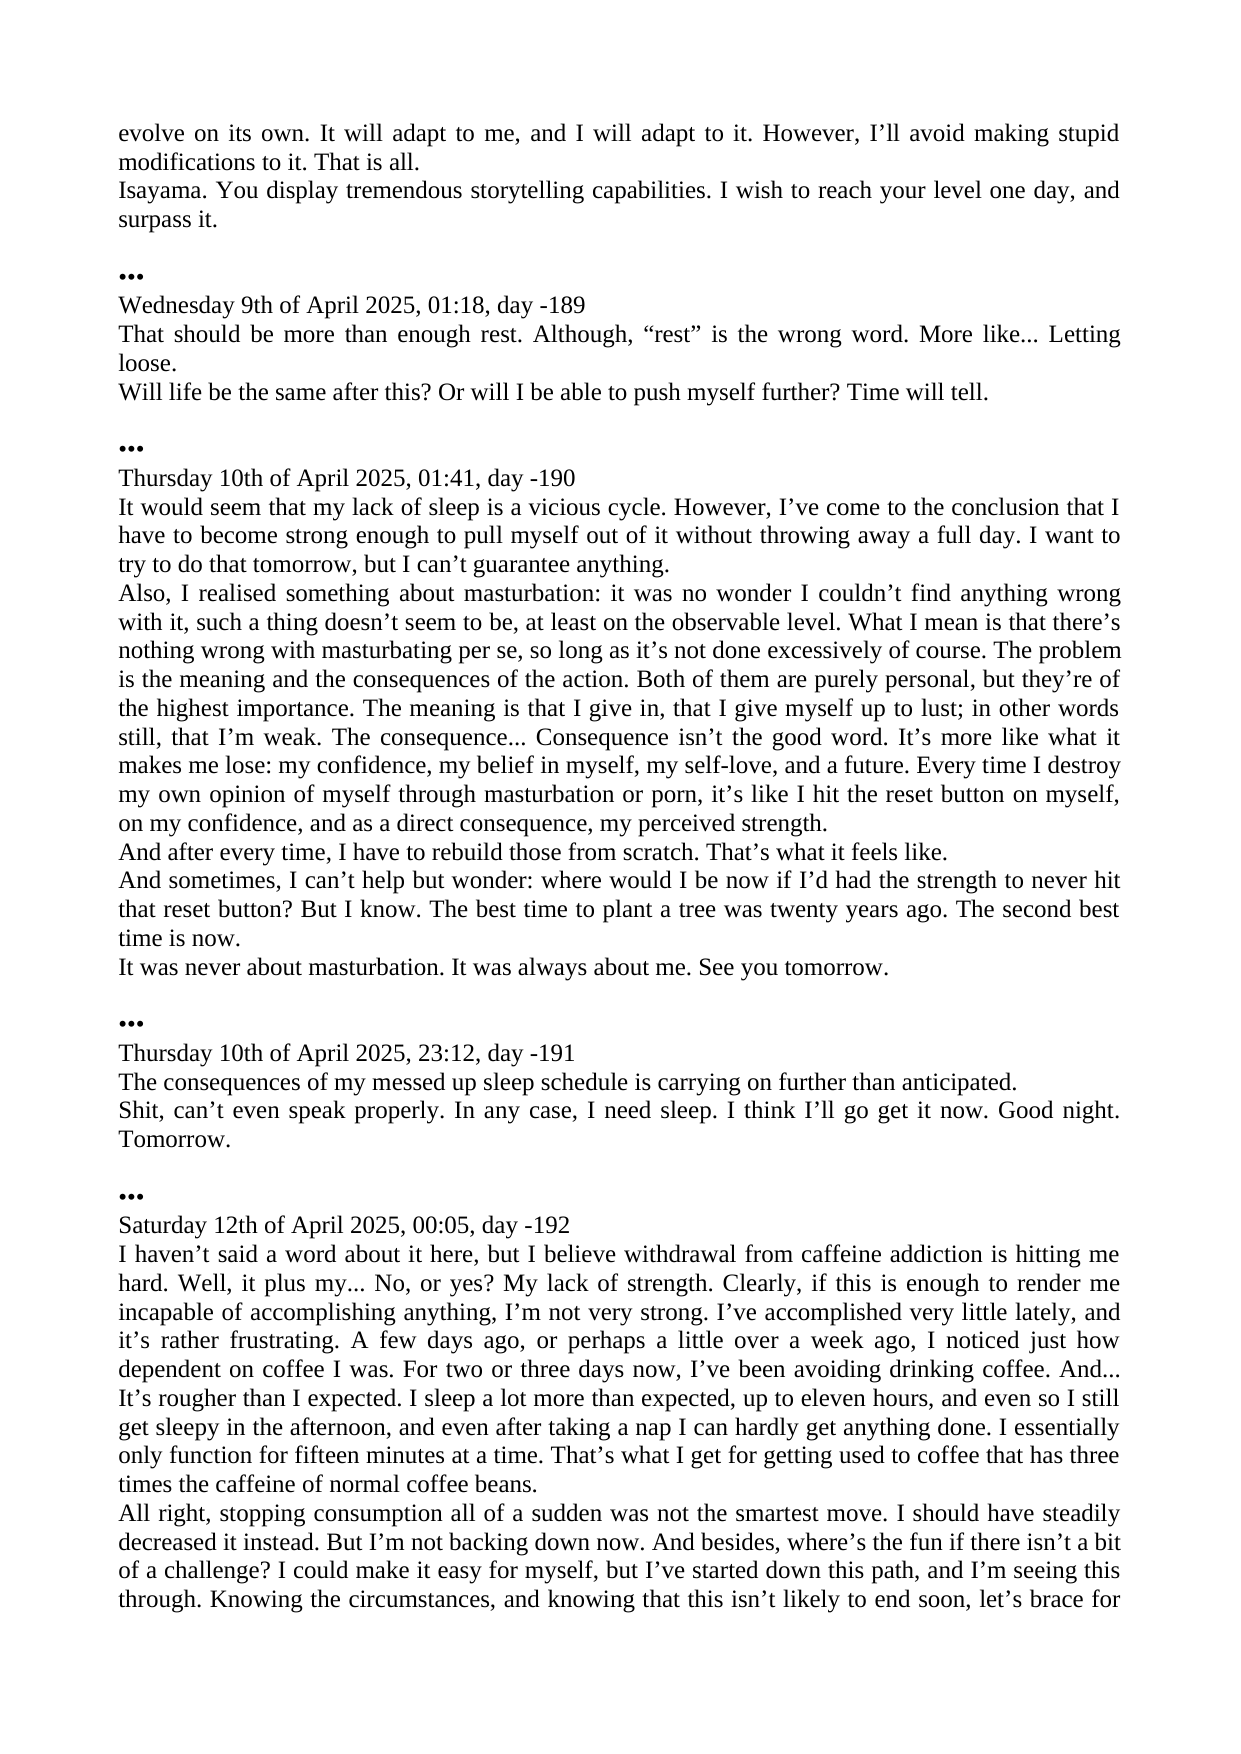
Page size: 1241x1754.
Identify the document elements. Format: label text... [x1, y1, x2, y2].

text I haven’t said a word about it here, but I believe withdrawal from caffeine addiction is hitting me hard. Well, it plus my... No, or yes? My lack of strength. Clearly, if this is enough to render me incapable of accomplishing anything, I’m not very strong. I’ve accomplished very little lately, and it’s rather frustrating. A few days ago, or perhaps a little over a week ago, I noticed just how dependent on coffee I was. For two or three days now, I’ve been avoiding drinking coffee. And... It’s rougher than I expected. I sleep a lot more than expected, up to eleven hours, and even so I still get sleepy in the afternoon, and even after taking a nap I can hardly get anything done. I essentially only function for fifteen minutes at a time. That’s what I get for getting used to coffee that has three times the caffeine of normal coffee beans. [118, 1239, 1122, 1498]
text And sometimes, I can’t help but wonder: where would I be now if I’d had the strength to never hit that reset button? But I know. The best time to plant a tree was twenty years ago. The second best time is now. [118, 866, 1122, 952]
text It was never about masturbation. It was always about me. See you tomorrow. [118, 952, 1122, 981]
text Shit, can’t even speak properly. In any case, I need sleep. I think I’ll go get it now. Good night. Tomorrow. [118, 1096, 1122, 1153]
text The consequences of my messed up sleep schedule is carrying on further than anticipated. [118, 1067, 1122, 1096]
text All right, stopping consumption all of a sudden was not the smartest move. I should have steadily decreased it instead. But I’m not backing down now. And besides, where’s the fun if there isn’t a bit of a challenge? I could make it easy for myself, but I’ve started down this path, and I’m seeing this through. Knowing the circumstances, and knowing that this isn’t likely to end soon, let’s brace for [118, 1498, 1122, 1613]
text That should be more than enough rest. Although, “rest” is the wrong word. More like... Letting loose. [118, 319, 1122, 377]
text Thursday 10th of April 2025, 01:41, day -190 [118, 463, 1122, 492]
text It would seem that my lack of sleep is a vicious cycle. However, I’ve come to the conclusion that I have to become strong enough to pull myself out of it without throwing away a full day. I want to try to do that tomorrow, but I can’t guarantee anything. [118, 492, 1122, 578]
text Isayama. You display tremendous storytelling capabilities. I wish to reach your level one day, and surpass it. [118, 176, 1122, 233]
text Saturday 12th of April 2025, 00:05, day -192 [118, 1211, 1122, 1239]
text ••• [118, 434, 1122, 463]
text Wednesday 9th of April 2025, 01:18, day -189 [118, 291, 1122, 319]
text And after every time, I have to rebuild those from scratch. That’s what it feels like. [118, 837, 1122, 866]
text Also, I realised something about masturbation: it was no wonder I couldn’t find anything wrong with it, such a thing doesn’t seem to be, at least on the observable level. What I mean is that there’s nothing wrong with masturbating per se, so long as it’s not done excessively of course. The problem is the meaning and the consequences of the action. Both of them are purely personal, but they’re of the highest importance. The meaning is that I give in, that I give myself up to lust; in other words still, that I’m weak. The consequence... Consequence isn’t the good word. It’s more like what it makes me lose: my confidence, my belief in myself, my self-love, and a future. Every time I destroy my own opinion of myself through masturbation or porn, it’s like I hit the reset button on myself, on my confidence, and as a direct consequence, my perceived strength. [118, 578, 1122, 837]
text ••• [118, 262, 1122, 291]
text ••• [118, 1009, 1122, 1038]
text Thursday 10th of April 2025, 23:12, day -191 [118, 1038, 1122, 1067]
text Will life be the same after this? Or will I be able to push myself further? Time will tell. [118, 377, 1122, 406]
text evolve on its own. It will adapt to me, and I will adapt to it. However, I’ll avoid making stupid modifications to it. That is all. [118, 118, 1122, 176]
text ••• [118, 1182, 1122, 1211]
